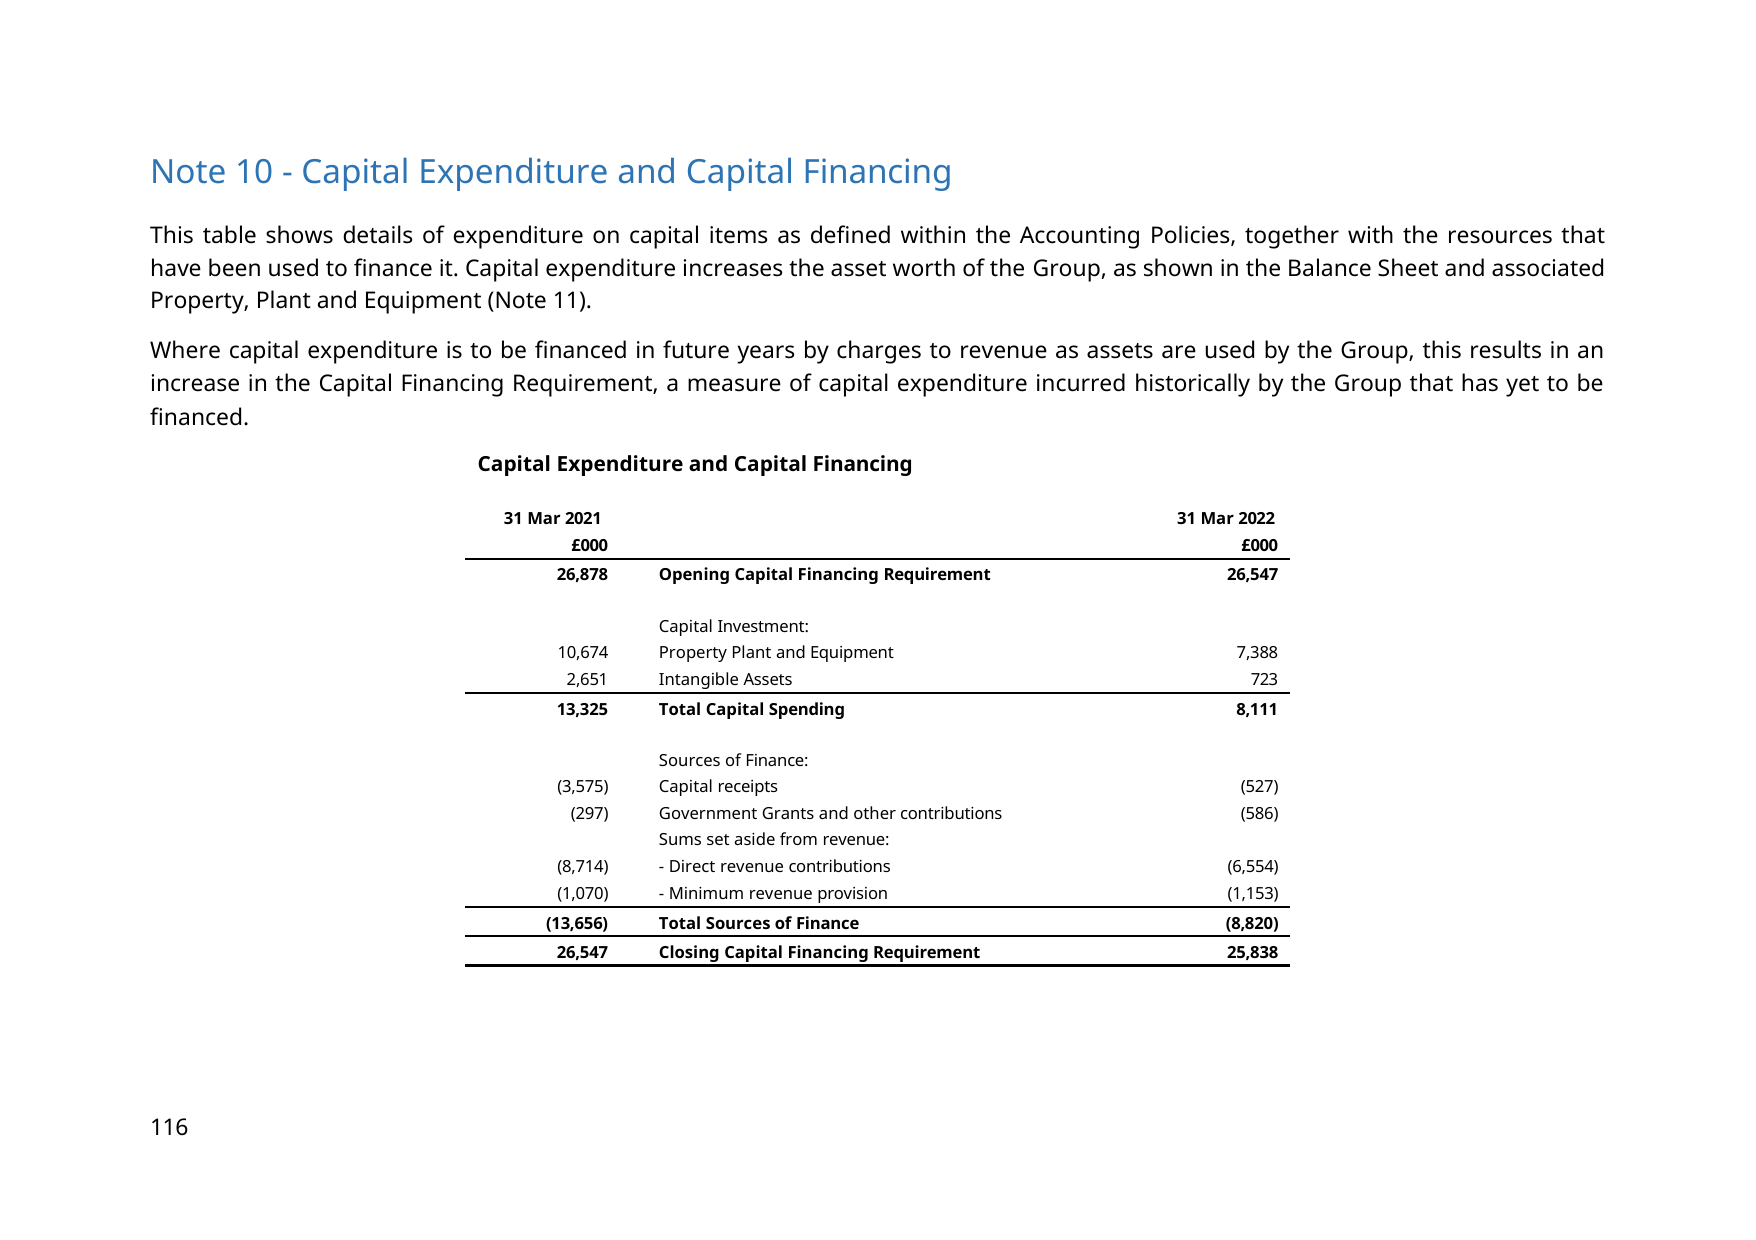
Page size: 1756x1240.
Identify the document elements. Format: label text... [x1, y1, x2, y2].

table_cell Capital receipts [634, 772, 1118, 798]
table_cell 8,111 [1118, 694, 1289, 732]
table_cell (8,820) [1118, 908, 1289, 935]
table_cell Intangible Assets [634, 664, 1118, 692]
table_cell Sums set aside from revenue: [634, 825, 1118, 851]
table_cell (13,656) [465, 908, 633, 935]
table_cell [465, 732, 633, 772]
table_header Capital Expenditure and Capital Financing [465, 451, 1289, 491]
table_cell [1118, 732, 1289, 772]
table_cell Closing Capital Financing Requirement [634, 937, 1118, 963]
table_cell 13,325 [465, 694, 633, 732]
table_cell (527) [1118, 772, 1289, 798]
table_cell (3,575) [465, 772, 633, 798]
table_cell 31 Mar 2021 [465, 491, 633, 530]
table_cell [465, 598, 633, 637]
table_cell 26,547 [465, 937, 633, 963]
table_cell £000 [1118, 530, 1289, 558]
table_cell - Minimum revenue provision [634, 878, 1118, 906]
table_cell Property Plant and Equipment [634, 638, 1118, 664]
table_cell £000 [465, 530, 633, 558]
table_cell 723 [1118, 664, 1289, 692]
table_cell - Direct revenue contributions [634, 851, 1118, 878]
table_cell 26,547 [1118, 560, 1289, 598]
subtitle Note 10 - Capital Expenditure and Capital Financing [150, 148, 1722, 193]
table_cell 7,388 [1118, 638, 1289, 664]
table_cell 2,651 [465, 664, 633, 692]
table_cell [1118, 598, 1289, 637]
text Where capital expenditure is to be financed in future years by charges to revenue as assets are used by the Group, this results in an increase in the Capital Financing Requirement, a measure of capital expenditure incurred historically by the Group that has yet to be financed. [150, 334, 1606, 432]
table_cell (1,153) [1118, 878, 1289, 906]
table_cell Total Capital Spending [634, 694, 1118, 732]
table_cell 26,878 [465, 560, 633, 598]
table_cell Opening Capital Financing Requirement [634, 560, 1118, 598]
text This table shows details of expenditure on capital items as defined within the Accounting Policies, together with the resources that have been used to finance it. Capital expenditure increases the asset worth of the Group, as shown in the Balance Sheet and associated Property, Plant and Equipment (Note 11). [150, 219, 1606, 316]
table_cell Government Grants and other contributions [634, 798, 1118, 825]
table_cell [1118, 825, 1289, 851]
table_cell (1,070) [465, 878, 633, 906]
table_cell [465, 825, 633, 851]
table_cell [634, 491, 1118, 530]
table_cell [634, 530, 1118, 558]
table_cell Capital Investment: [634, 598, 1118, 637]
table_cell Total Sources of Finance [634, 908, 1118, 935]
table_cell Sources of Finance: [634, 732, 1118, 772]
table_cell (297) [465, 798, 633, 825]
table_cell (8,714) [465, 851, 633, 878]
table_cell 25,838 [1118, 937, 1289, 963]
table_cell (586) [1118, 798, 1289, 825]
table_cell (6,554) [1118, 851, 1289, 878]
table_cell 31 Mar 2022 [1118, 491, 1289, 530]
table_cell 10,674 [465, 638, 633, 664]
